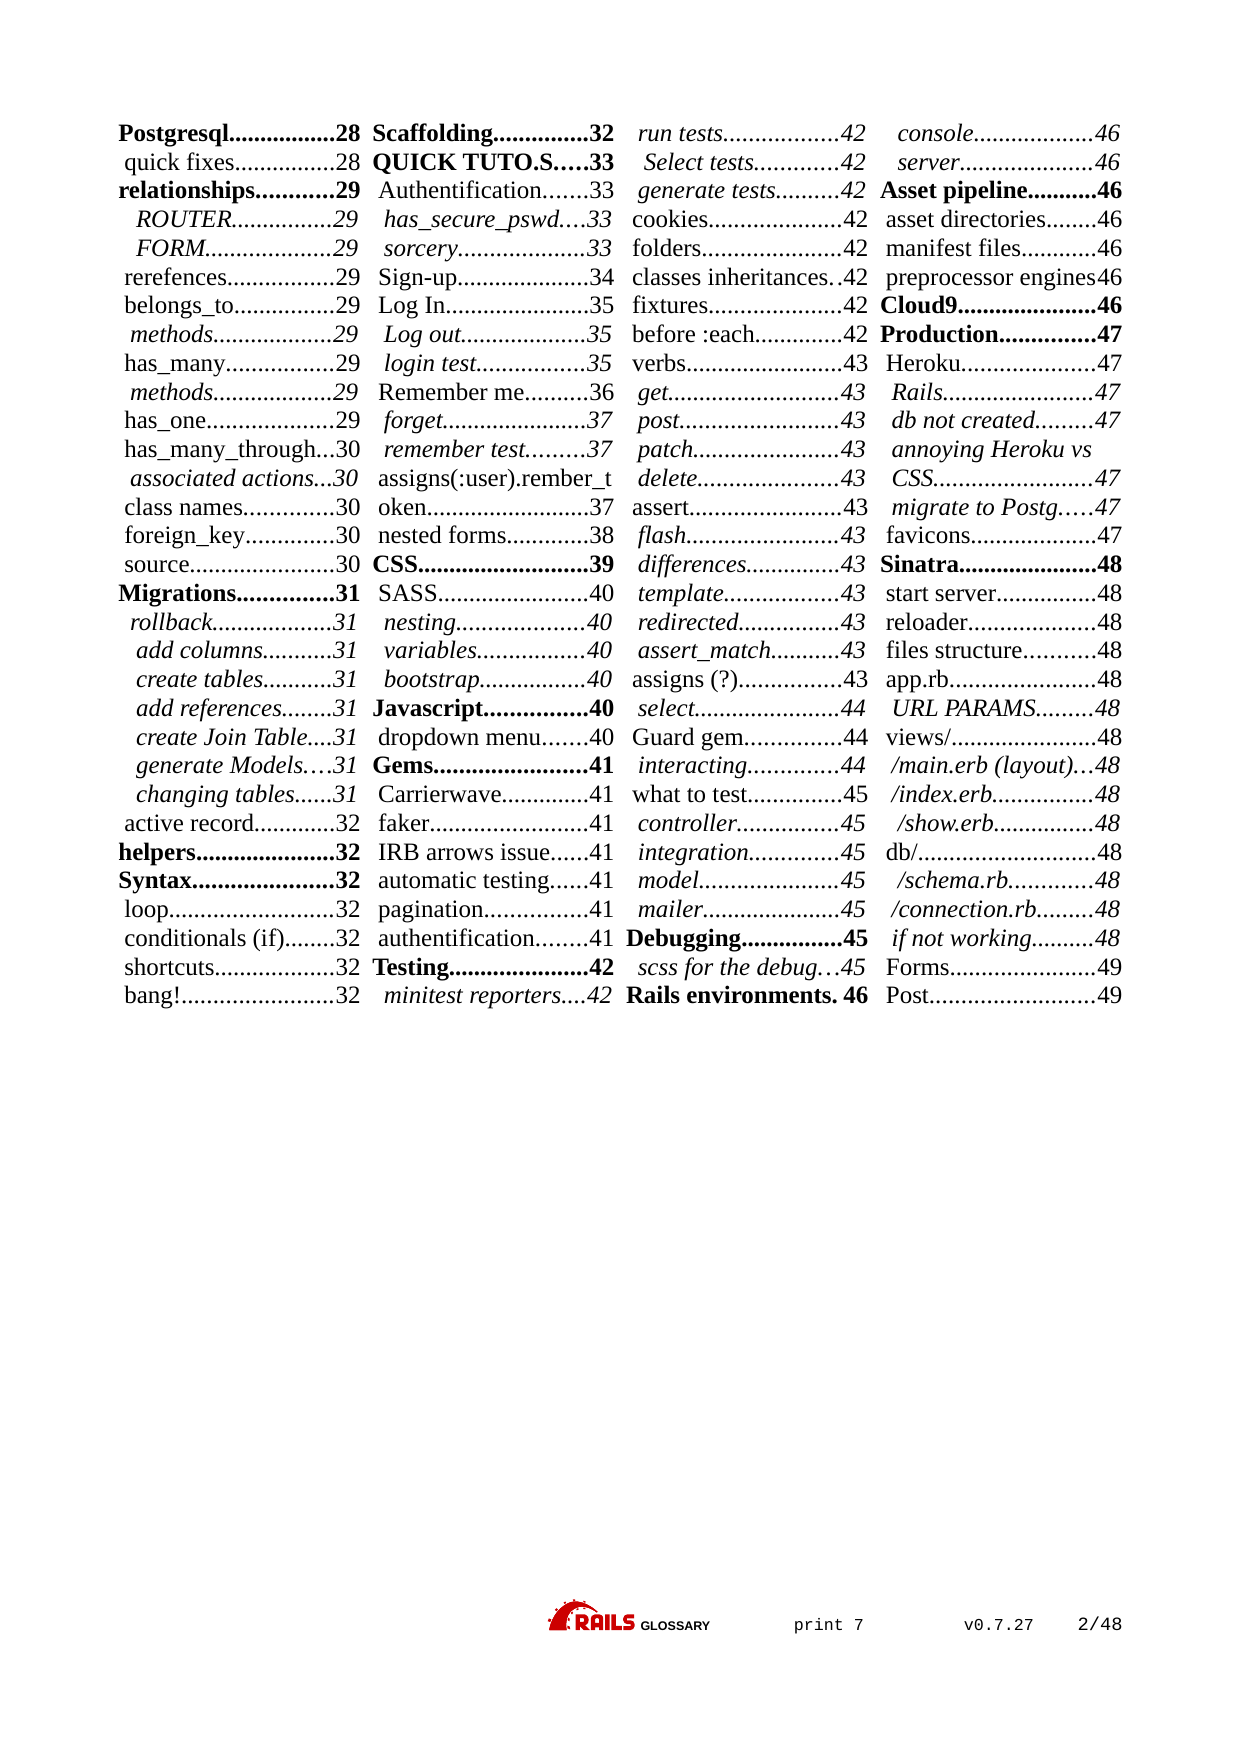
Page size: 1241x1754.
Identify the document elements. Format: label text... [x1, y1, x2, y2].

text db/ 48 [886, 837, 1122, 866]
text /main.erb (layout) 48 [891, 751, 1122, 779]
text Guard gem 44 [632, 722, 868, 751]
text rollback 31 [130, 607, 360, 636]
text Remember me 36 [378, 377, 614, 406]
text redirected 43 [638, 607, 868, 636]
text assigns (?) 43 [632, 664, 868, 693]
text Production 47 [880, 319, 1122, 348]
text fixtures 42 [632, 291, 868, 319]
text has_many_through 30 [124, 434, 360, 463]
text Cloud9 46 [880, 291, 1122, 319]
text differences 43 [638, 549, 868, 578]
text Javascript 40 [372, 693, 614, 722]
text login test 35 [384, 348, 614, 377]
text Postgresql 28 [118, 118, 360, 147]
text ROUTER 29 [136, 204, 360, 233]
text minitest reporters 42 [384, 981, 614, 1009]
text assigns(:user).rember_token 37 [378, 463, 614, 521]
text select 44 [638, 693, 868, 722]
text Syntax 32 [118, 866, 360, 894]
text delete 43 [638, 463, 868, 492]
text has_secure_pswd 33 [384, 204, 614, 233]
text flash 43 [638, 521, 868, 549]
text Rails 47 [891, 377, 1122, 406]
text /connection.rb 48 [891, 894, 1122, 923]
text start server 48 [886, 578, 1122, 607]
text preprocessor engines 46 [886, 262, 1122, 291]
text generate tests 42 [638, 176, 868, 204]
text SASS 40 [378, 578, 614, 607]
text Select tests 42 [643, 147, 868, 176]
text controller 45 [638, 808, 868, 837]
text reloader 48 [886, 607, 1122, 636]
text get 43 [638, 377, 868, 406]
text URL PARAMS 48 [891, 693, 1122, 722]
text methods 29 [130, 319, 360, 348]
text Sign-up 34 [378, 262, 614, 291]
text Debugging 45 [626, 923, 868, 952]
text db not created 47 [891, 406, 1122, 434]
text Rails environments 46 [626, 981, 868, 1009]
text Authentification 33 [378, 176, 614, 204]
text views/ 48 [886, 722, 1122, 751]
text variables 40 [384, 636, 614, 664]
text rerefences 29 [124, 262, 360, 291]
text has_many 29 [124, 348, 360, 377]
text app.rb 48 [886, 664, 1122, 693]
text bang! 32 [124, 981, 360, 1009]
text Heroku 47 [886, 348, 1122, 377]
text Log In 35 [378, 291, 614, 319]
text changing tables 31 [136, 779, 360, 808]
text assert_match 43 [638, 636, 868, 664]
text IRB arrows issue 41 [378, 837, 614, 866]
text create Join Table 31 [136, 722, 360, 751]
text Gems 41 [372, 751, 614, 779]
text remember test 37 [384, 434, 614, 463]
text dropdown menu 40 [378, 722, 614, 751]
text add references 31 [136, 693, 360, 722]
text Scaffolding 32 [372, 118, 614, 147]
text Forms 49 [886, 952, 1122, 981]
text FORM 29 [136, 233, 360, 262]
text add columns 31 [136, 636, 360, 664]
text cookies 42 [632, 204, 868, 233]
text Sinatra 48 [880, 549, 1122, 578]
text Migrations 31 [118, 578, 360, 607]
text scss for the debug 45 [638, 952, 868, 981]
text template 43 [638, 578, 868, 607]
text helpers 32 [118, 837, 360, 866]
text foreign_key 30 [124, 521, 360, 549]
text patch 43 [638, 434, 868, 463]
text Post 49 [886, 981, 1122, 1009]
text Log out 35 [384, 319, 614, 348]
text belongs_to 29 [124, 291, 360, 319]
text conditionals (if) 32 [124, 923, 360, 952]
text console 46 [897, 118, 1122, 147]
text source 30 [124, 549, 360, 578]
text authentification 41 [378, 923, 614, 952]
text Testing 42 [372, 952, 614, 981]
text model 45 [638, 866, 868, 894]
text Carrierwave 41 [378, 779, 614, 808]
text shortcuts 32 [124, 952, 360, 981]
text if not working 48 [891, 923, 1122, 952]
text /index.erb 48 [891, 779, 1122, 808]
text bootstrap 40 [384, 664, 614, 693]
text folders 42 [632, 233, 868, 262]
text mailer 45 [638, 894, 868, 923]
text class names 30 [124, 492, 360, 521]
text loop 32 [124, 894, 360, 923]
text post 43 [638, 406, 868, 434]
text forget 37 [384, 406, 614, 434]
text pagination 41 [378, 894, 614, 923]
text favicons 47 [886, 521, 1122, 549]
text associated actions 30 [130, 463, 360, 492]
text create tables 31 [136, 664, 360, 693]
text annoying Heroku vs CSS 47 [891, 434, 1122, 492]
text relationships 29 [118, 176, 360, 204]
text quick fixes 28 [124, 147, 360, 176]
text active record 32 [124, 808, 360, 837]
text files structure 48 [886, 636, 1122, 664]
text has_one 29 [124, 406, 360, 434]
text generate Models 31 [136, 751, 360, 779]
text nested forms 38 [378, 521, 614, 549]
text Asset pipeline 46 [880, 176, 1122, 204]
text CSS 39 [372, 549, 614, 578]
text verbs 43 [632, 348, 868, 377]
text assert 43 [632, 492, 868, 521]
text asset directories 46 [886, 204, 1122, 233]
text QUICK TUTO.S 33 [372, 147, 614, 176]
text integration 45 [638, 837, 868, 866]
text sorcery 33 [384, 233, 614, 262]
text nesting 40 [384, 607, 614, 636]
text /schema.rb 48 [891, 866, 1122, 894]
text before :each 42 [632, 319, 868, 348]
text /show.erb 48 [891, 808, 1122, 837]
text run tests 42 [638, 118, 868, 147]
text interacting 44 [638, 751, 868, 779]
text migrate to Postg 47 [891, 492, 1122, 521]
text methods 29 [130, 377, 360, 406]
text server 46 [897, 147, 1122, 176]
text what to test 45 [632, 779, 868, 808]
text manifest files 46 [886, 233, 1122, 262]
text faker 41 [378, 808, 614, 837]
text classes inheritances 42 [632, 262, 868, 291]
text automatic testing 41 [378, 866, 614, 894]
